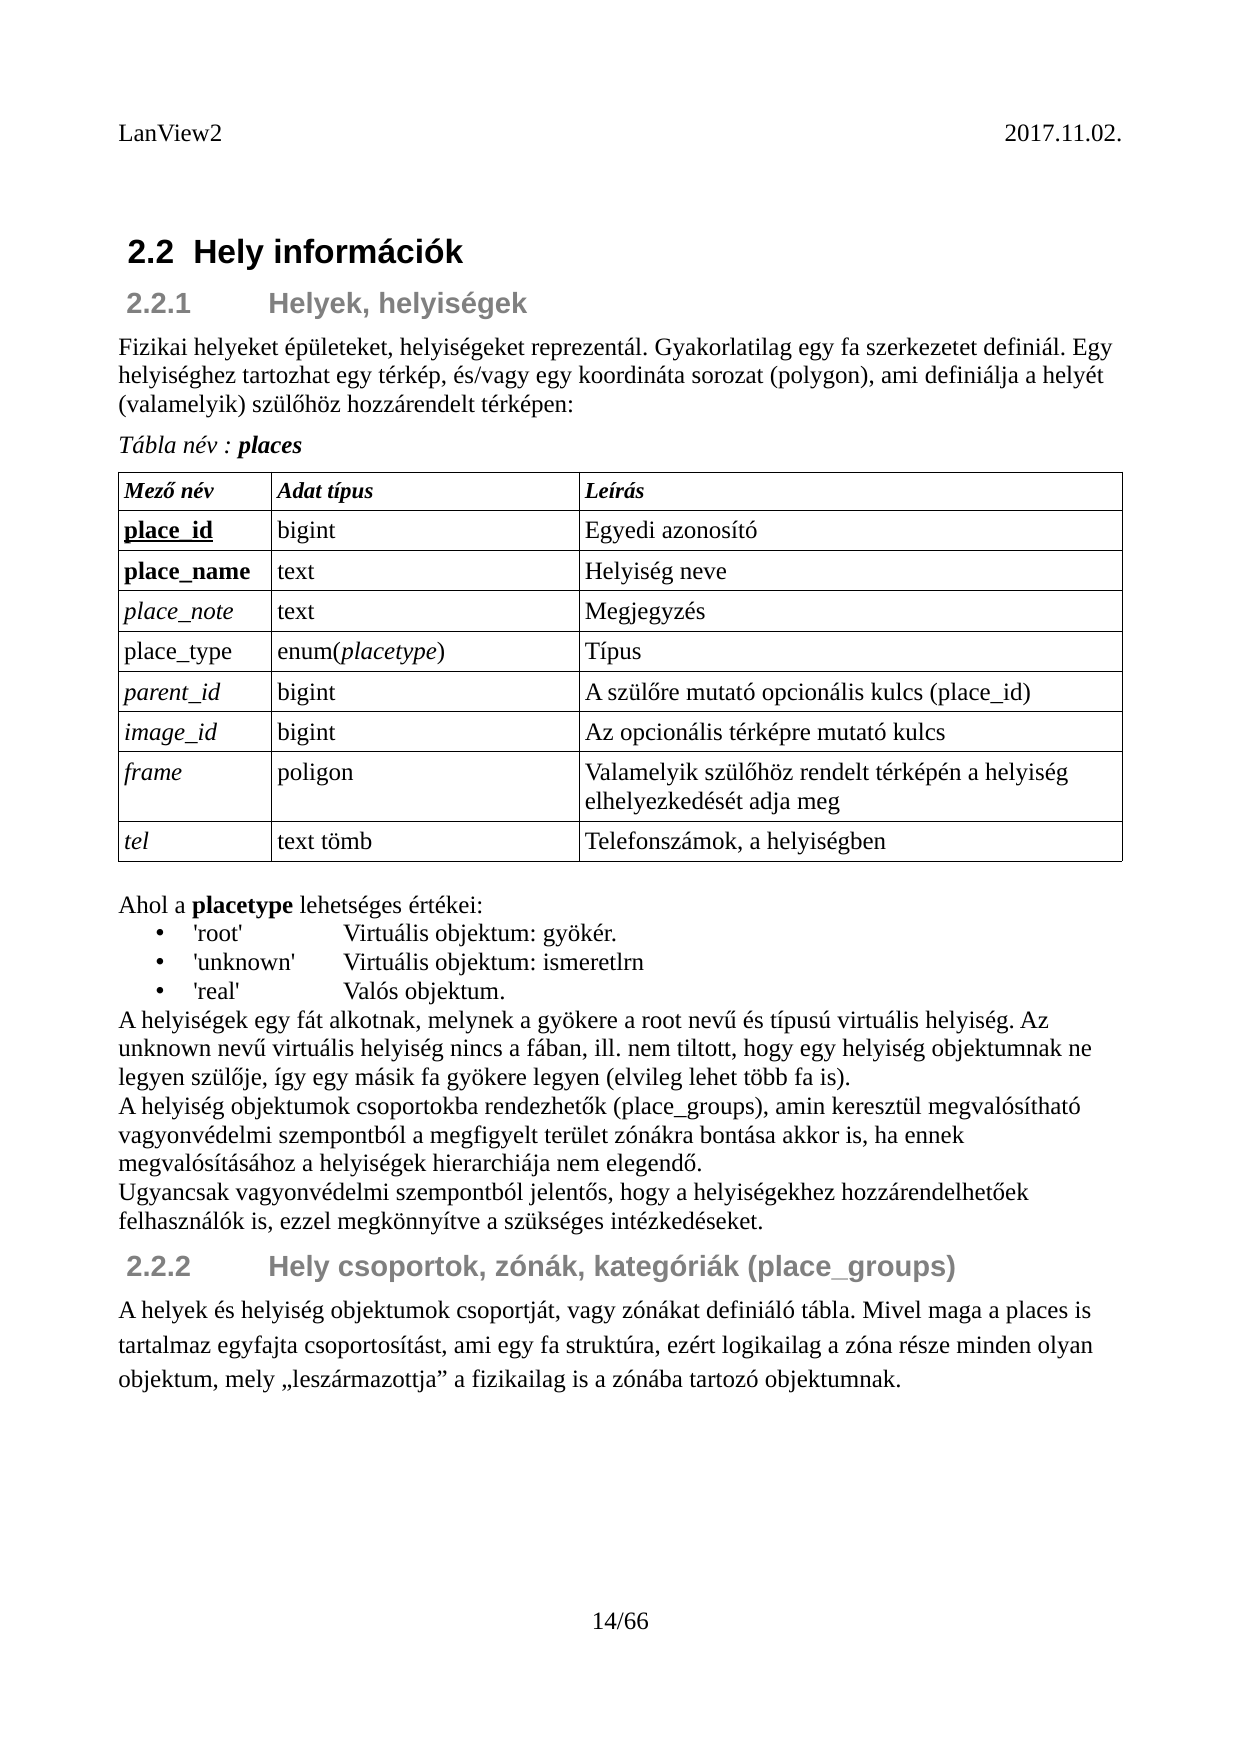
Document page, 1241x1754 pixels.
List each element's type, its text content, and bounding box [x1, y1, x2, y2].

text A helyiség objektumok csoportokba rendezhetők (place_groups), amin keresztül megvalósítható vagyonvédelmi szempontból a megfigyelt terület zónákra bontása akkor is, ha ennek megvalósításához a helyiségek hierarchiája nem elegendő. [118, 1091, 1122, 1177]
table_cell frame [119, 752, 271, 821]
subtitle Hely információk [118, 232, 1122, 271]
text Fizikai helyeket épületeket, helyiségeket reprezentál. Gyakorlatilag egy fa szerkezetet definiál. Egy helyiséghez tartozhat egy térkép, és/vagy egy koordináta sorozat (polygon), ami definiálja a helyét (valamelyik) szülőhöz hozzárendelt térképen: [118, 332, 1122, 418]
table_cell Az opcionális térképre mutató kulcs [580, 712, 1122, 751]
table_cell text [272, 551, 579, 590]
list 'unknown' Virtuális objektum: ismeretlrn [156, 947, 1122, 976]
table_cell Helyiség neve [580, 551, 1122, 590]
table_cell enum(placetype) [272, 632, 579, 671]
table_cell text tömb [272, 822, 579, 861]
table_cell Egyedi azonosító [580, 511, 1122, 550]
table_cell A szülőre mutató opcionális kulcs (place_id) [580, 672, 1122, 711]
table_cell Megjegyzés [580, 591, 1122, 631]
table_header Leírás [580, 473, 1122, 509]
table_cell place_id [119, 511, 271, 550]
table_cell Telefonszámok, a helyiségben [580, 822, 1122, 861]
list 'root' Virtuális objektum: gyökér. [156, 918, 1122, 947]
subtitle Helyek, helyiségek [118, 286, 1122, 319]
table_cell bigint [272, 672, 579, 711]
table_cell text [272, 591, 579, 631]
table_cell bigint [272, 511, 579, 550]
table_cell image_id [119, 712, 271, 751]
table_cell poligon [272, 752, 579, 821]
table_cell tel [119, 822, 271, 861]
table_cell place_type [119, 632, 271, 671]
table_cell bigint [272, 712, 579, 751]
text Tábla név : places [118, 430, 1122, 459]
table_cell Valamelyik szülőhöz rendelt térképén a helyiség elhelyezkedését adja meg [580, 752, 1122, 821]
table_cell parent_id [119, 672, 271, 711]
table_header Adat típus [272, 473, 579, 509]
text Ahol a placetype lehetséges értékei: [118, 890, 1122, 918]
table_header Mező név [119, 473, 271, 509]
table_cell Típus [580, 632, 1122, 671]
text Ugyancsak vagyonvédelmi szempontból jelentős, hogy a helyiségekhez hozzárendelhetőek felhasználók is, ezzel megkönnyítve a szükséges intézkedéseket. [118, 1177, 1122, 1235]
table_cell place_note [119, 591, 271, 631]
text A helyek és helyiség objektumok csoportját, vagy zónákat definiáló tábla. Mivel maga a places is tartalmaz egyfajta csoportosítást, ami egy fa struktúra, ezért logikailag a zóna része minden olyan objektum, mely „leszármazottja” a fizikailag is a zónába tartozó objektumnak. [118, 1295, 1122, 1393]
text A helyiségek egy fát alkotnak, melynek a gyökere a root nevű és típusú virtuális helyiség. Az unknown nevű virtuális helyiség nincs a fában, ill. nem tiltott, hogy egy helyiség objektumnak ne legyen szülője, így egy másik fa gyökere legyen (elvileg lehet több fa is). [118, 1005, 1122, 1091]
table_cell place_name [119, 551, 271, 590]
list 'real' Valós objektum. [156, 976, 1122, 1005]
subtitle Hely csoportok, zónák, kategóriák (place_groups) [118, 1249, 1122, 1283]
